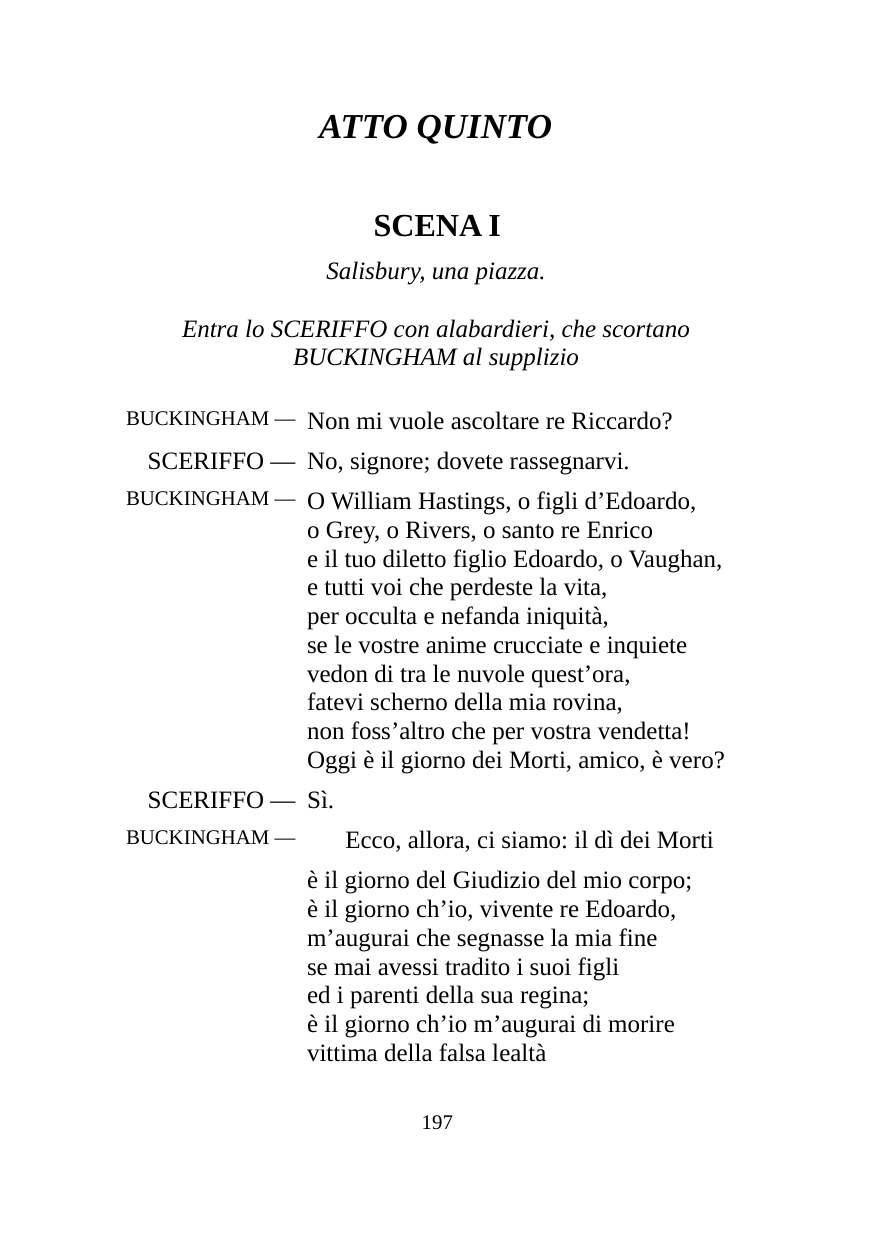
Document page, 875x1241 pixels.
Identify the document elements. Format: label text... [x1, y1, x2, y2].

text Entra lo SCERIFFO con alabardieri, che scortano [106, 314, 768, 342]
table_cell è il giorno del Giudizio del mio corpo; è il giorno ch’io, vivente re Edoardo, m’augurai che segnasse la mia fine se mai avessi tradito i suoi figli ed i parenti della sua regina; è il giorno ch’io m’augurai di morire vittima della falsa lealtà [301, 860, 768, 1072]
table_cell SCERIFFO — [106, 779, 301, 819]
table_header BUCKINGHAM — [106, 400, 301, 440]
table_cell BUCKINGHAM — [106, 820, 301, 1072]
text BUCKINGHAM al supplizio [106, 342, 768, 371]
subtitle ATTO QUINTO [106, 106, 768, 146]
table_cell Ecco, allora, ci siamo: il dì dei Morti [340, 820, 768, 860]
table_cell BUCKINGHAM — [106, 480, 301, 779]
table_cell No, signore; dovete rassegnarvi. [301, 440, 768, 480]
table_cell O William Hastings, o figli d’Edoardo, o Grey, o Rivers, o santo re Enrico e il tuo diletto figlio Edoardo, o Vaughan, e tutti voi che perdeste la vita, per occulta e nefanda iniquità, se le vostre anime crucciate e inquiete vedon di tra le nuvole quest’ora, fatevi scherno della mia rovina, non foss’altro che per vostra vendetta! Oggi è il giorno dei Morti, amico, è vero? [301, 480, 768, 779]
table_header Non mi vuole ascoltare re Riccardo? [301, 400, 768, 440]
table_cell [301, 820, 339, 860]
text Salisbury, una piazza. [106, 256, 768, 285]
table_cell SCERIFFO — [106, 440, 301, 480]
subtitle SCENA I [106, 207, 768, 244]
table_cell Sì. [301, 779, 768, 819]
